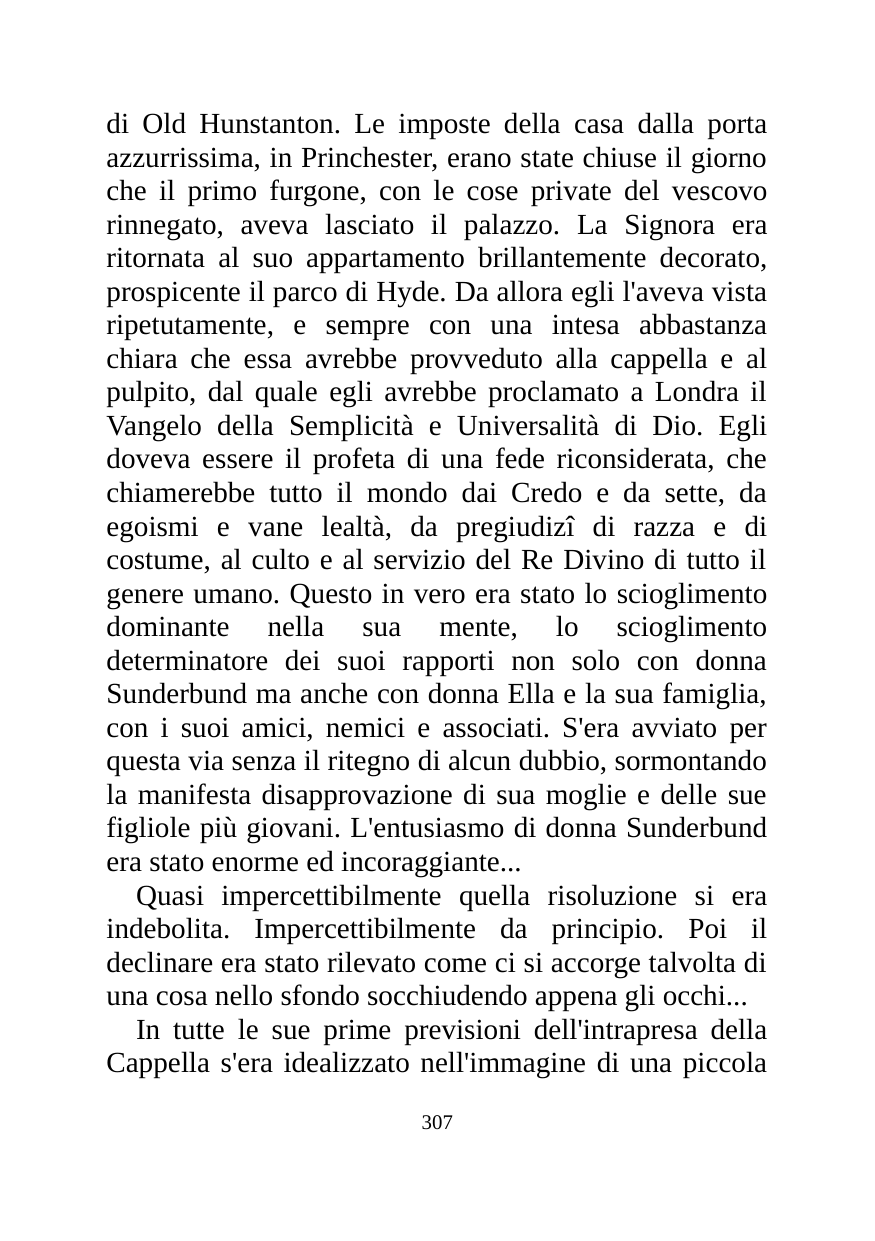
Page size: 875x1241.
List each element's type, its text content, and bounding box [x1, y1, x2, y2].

text di Old Hunstanton. Le imposte della casa dalla porta azzurrissima, in Princhester, erano state chiuse il giorno che il primo furgone, con le cose private del vescovo rinnegato, aveva lasciato il palazzo. La Signora era ritornata al suo appartamento brillantemente decorato, prospicente il parco di Hyde. Da allora egli l'aveva vista ripetutamente, e sempre con una intesa abbastanza chiara che essa avrebbe provveduto alla cappella e al pulpito, dal quale egli avrebbe proclamato a Londra il Vangelo della Semplicità e Universalità di Dio. Egli doveva essere il profeta di una fede riconsiderata, che chiamerebbe tutto il mondo dai Credo e da sette, da egoismi e vane lealtà, da pregiudizî di razza e di costume, al culto e al servizio del Re Divino di tutto il genere umano. Questo in vero era stato lo scioglimento dominante nella sua mente, lo scioglimento determinatore dei suoi rapporti non solo con donna Sunderbund ma anche con donna Ella e la sua famiglia, con i suoi amici, nemici e associati. S'era avviato per questa via senza il ritegno di alcun dubbio, sormontando la manifesta disapprovazione di sua moglie e delle sue figliole più giovani. L'entusiasmo di donna Sunderbund era stato enorme ed incoraggiante... [106, 106, 768, 878]
text In tutte le sue prime previsioni dell'intrapresa della Cappella s'era idealizzato nell'immagine di una piccola [106, 1012, 768, 1079]
text Quasi impercettibilmente quella risoluzione si era indebolita. Impercettibilmente da principio. Poi il declinare era stato rilevato come ci si accorge talvolta di una cosa nello sfondo socchiudendo appena gli occhi... [106, 878, 768, 1012]
